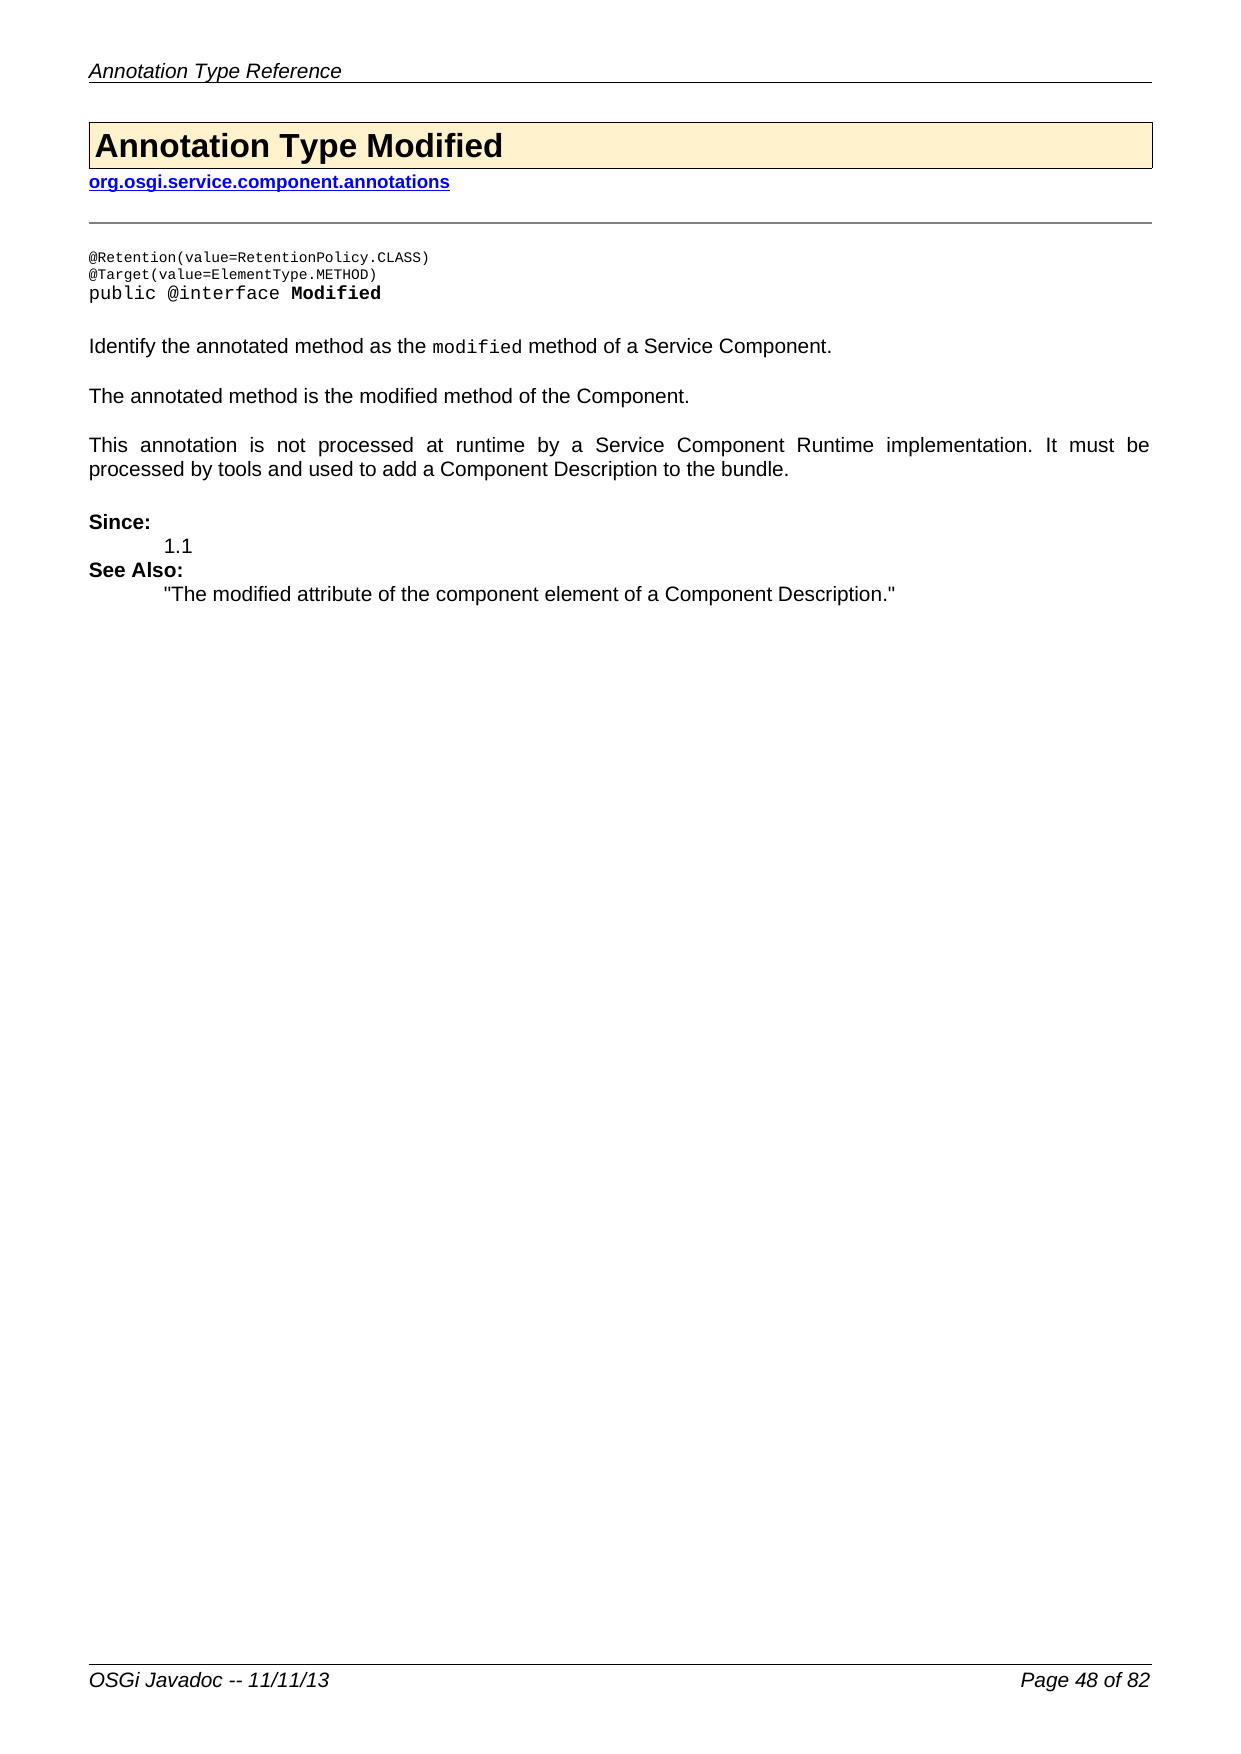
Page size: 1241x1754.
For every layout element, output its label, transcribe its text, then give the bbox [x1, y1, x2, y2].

text The annotated method is the modified method of the Component. [88, 384, 1152, 408]
text This annotation is not processed at runtime by a Service Component Runtime implementation. It must be processed by tools and used to add a Component Description to the bundle. [88, 433, 1152, 481]
text org.osgi.service.component.annotations [88, 171, 1152, 193]
text @Retention(value=RetentionPolicy.CLASS) @Target(value=ElementType.METHOD) public @interface Modified [88, 250, 1152, 305]
text Identify the annotated method as the modified method of a Service Component. [88, 334, 1152, 359]
text "The modified attribute of the component element of a Component Description." [163, 582, 1152, 606]
text Since: [88, 510, 1152, 534]
subtitle Annotation Type Modified [90, 123, 1152, 168]
text 1.1 [163, 534, 1152, 558]
text See Also: [88, 558, 1152, 582]
